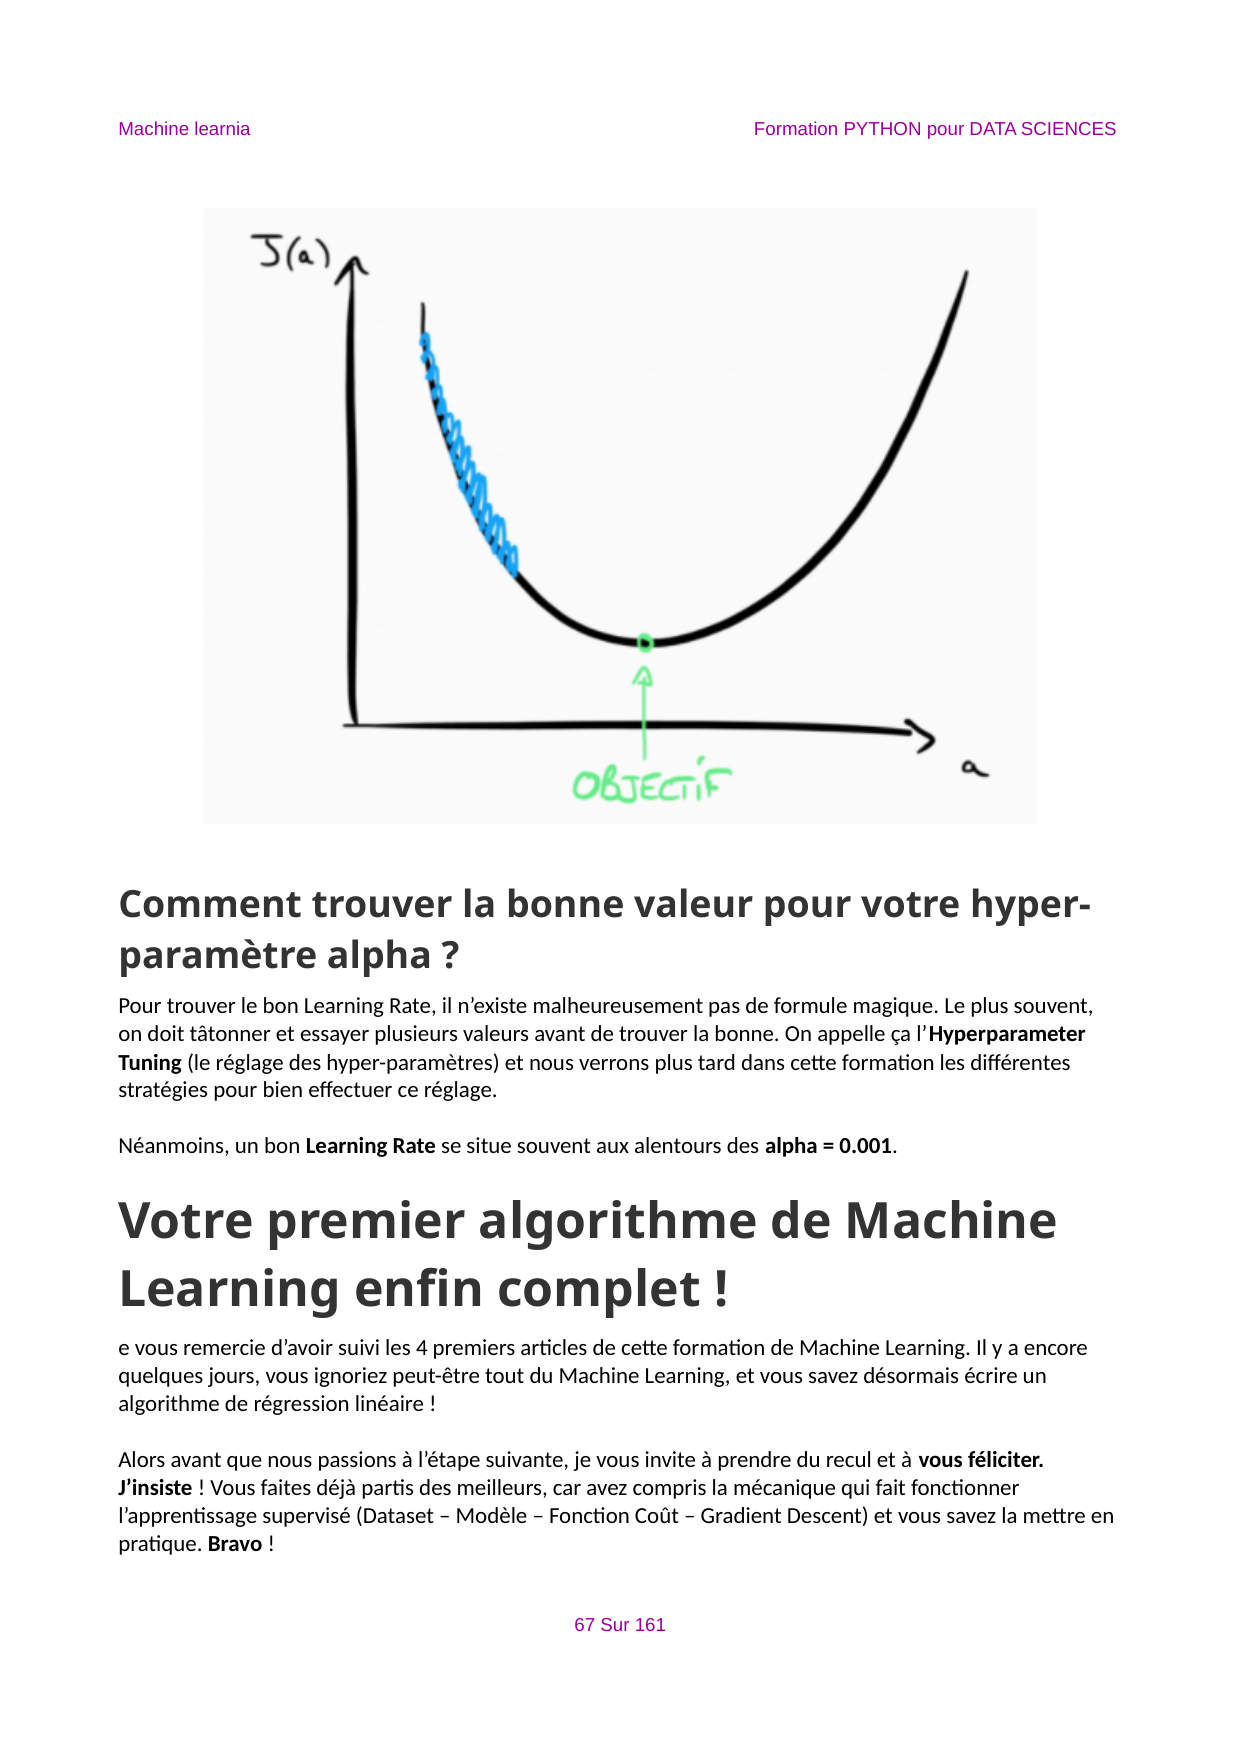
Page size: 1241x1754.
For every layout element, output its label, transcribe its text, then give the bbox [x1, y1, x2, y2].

text Néanmoins, un bon Learning Rate se situe souvent aux alentours des alpha = 0.001. [118, 1132, 1122, 1160]
subtitle Votre premier algorithme de Machine Learning enfin complet ! [118, 1185, 1122, 1321]
picture [202, 169, 1038, 824]
text e vous remercie d’avoir suivi les 4 premiers articles de cette formation de Machine Learning. Il y a encore quelques jours, vous ignoriez peut-être tout du Machine Learning, et vous savez désormais écrire un algorithme de régression linéaire ! [118, 1333, 1122, 1417]
subtitle Comment trouver la bonne valeur pour votre hyper-paramètre alpha ? [118, 877, 1122, 979]
text Pour trouver le bon Learning Rate, il n’existe malheureusement pas de formule magique. Le plus souvent, on doit tâtonner et essayer plusieurs valeurs avant de trouver la bonne. On appelle ça l’Hyperparameter Tuning (le réglage des hyper-paramètres) et nous verrons plus tard dans cette formation les différentes stratégies pour bien effectuer ce réglage. [118, 992, 1122, 1104]
text Alors avant que nous passions à l’étape suivante, je vous invite à prendre du recul et à vous féliciter. J’insiste ! Vous faites déjà partis des meilleurs, car avez compris la mécanique qui fait fonctionner l’apprentissage supervisé (Dataset – Modèle – Fonction Coût – Gradient Descent) et vous savez la mettre en pratique. Bravo ! [118, 1446, 1122, 1558]
